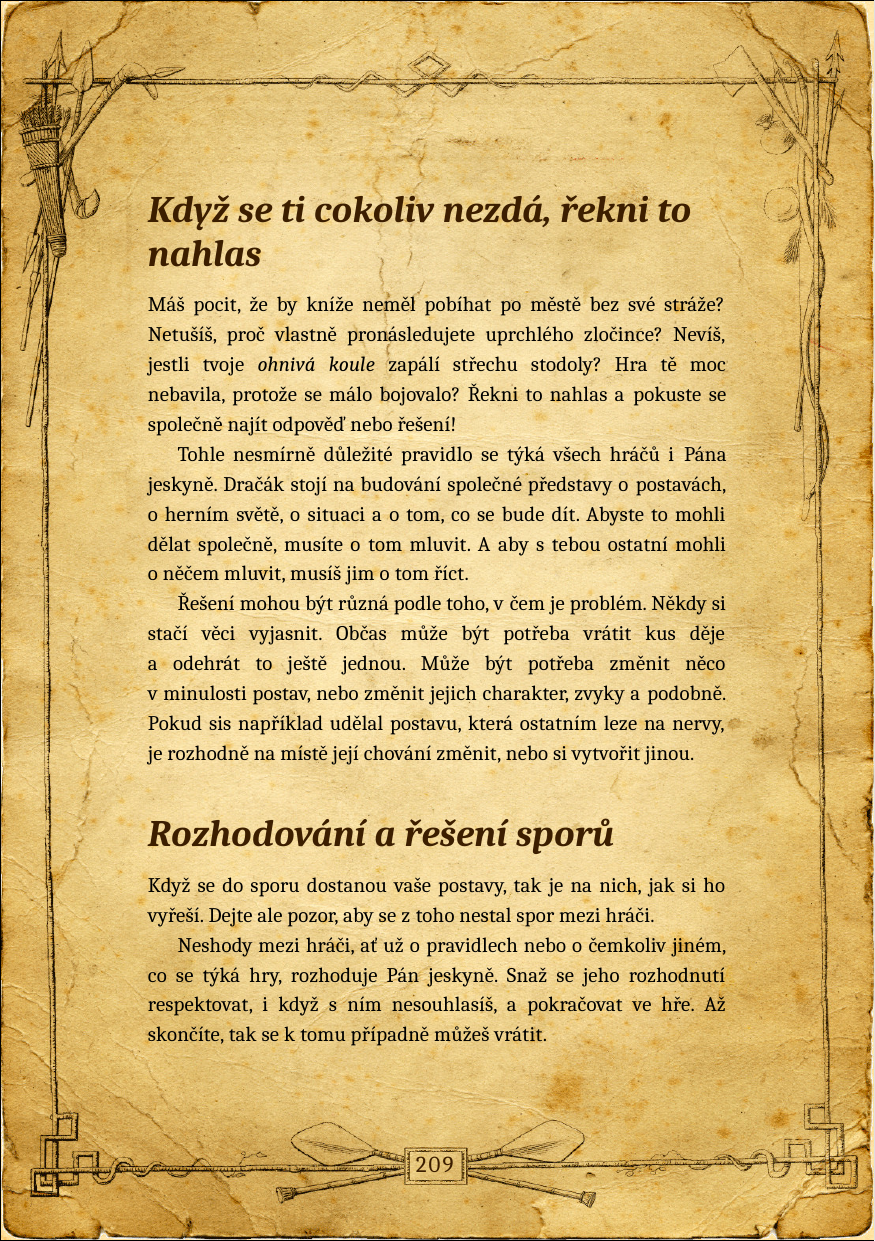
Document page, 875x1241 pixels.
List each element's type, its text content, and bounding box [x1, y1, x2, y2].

subtitle Rozhodování a⁠ řešení sporů [148, 813, 726, 856]
text Máš pocit, že by kníže neměl pobíhat po městě bez své stráže? Netušíš, proč vlastně pronásledujete uprchlého zločince? Nevíš, jestli tvoje ohnivá koule zapálí střechu stodoly? Hra tě moc nebavila, protože se málo bojovalo? Řekni to nahlas a⁠ pokuste se společně najít odpověď nebo řešení! Tohle nesmírně důležité pravidlo se týká všech hráčů i⁠ Pána jeskyně. Dračák stojí na budování společné představy o⁠ postavách, o⁠ herním světě, o⁠ situaci a⁠ o⁠ tom, co se bude dít. Abyste to mohli dělat společně, musíte o⁠ tom mluvit. A⁠ aby s⁠ tebou ostatní mohli o⁠ něčem mluvit, musíš jim o⁠ tom říct. Řešení mohou být různá podle toho, v⁠ čem je problém. Někdy si stačí věci vyjasnit. Občas může být potřeba vrátit kus děje a⁠ odehrát to ještě jednou. Může být potřeba změnit něco v⁠ minulosti postav, nebo změnit jejich charakter, zvyky a⁠ podobně. Pokud sis například udělal postavu, která ostatním leze na nervy, je rozhodně na místě její chování změnit, nebo si vytvořit jinou. [148, 293, 726, 765]
subtitle Když se ti cokoliv nezdá, řekni to nahlas [148, 189, 726, 275]
picture [1, 1, 874, 1240]
text Když se do sporu dostanou vaše postavy, tak je na nich, jak si ho vyřeší. Dejte ale pozor, aby se z⁠ toho nestal spor mezi hráči. Neshody mezi hráči, ať už o⁠ pravidlech nebo o⁠ čemkoliv jiném, co se týká hry, rozhoduje Pán jeskyně. Snaž se jeho rozhodnutí respektovat, i⁠ když s⁠ ním nesouhlasíš, a⁠ pokračovat ve hře. Až skončíte, tak se k⁠ tomu případně můžeš vrátit. [148, 873, 726, 1047]
